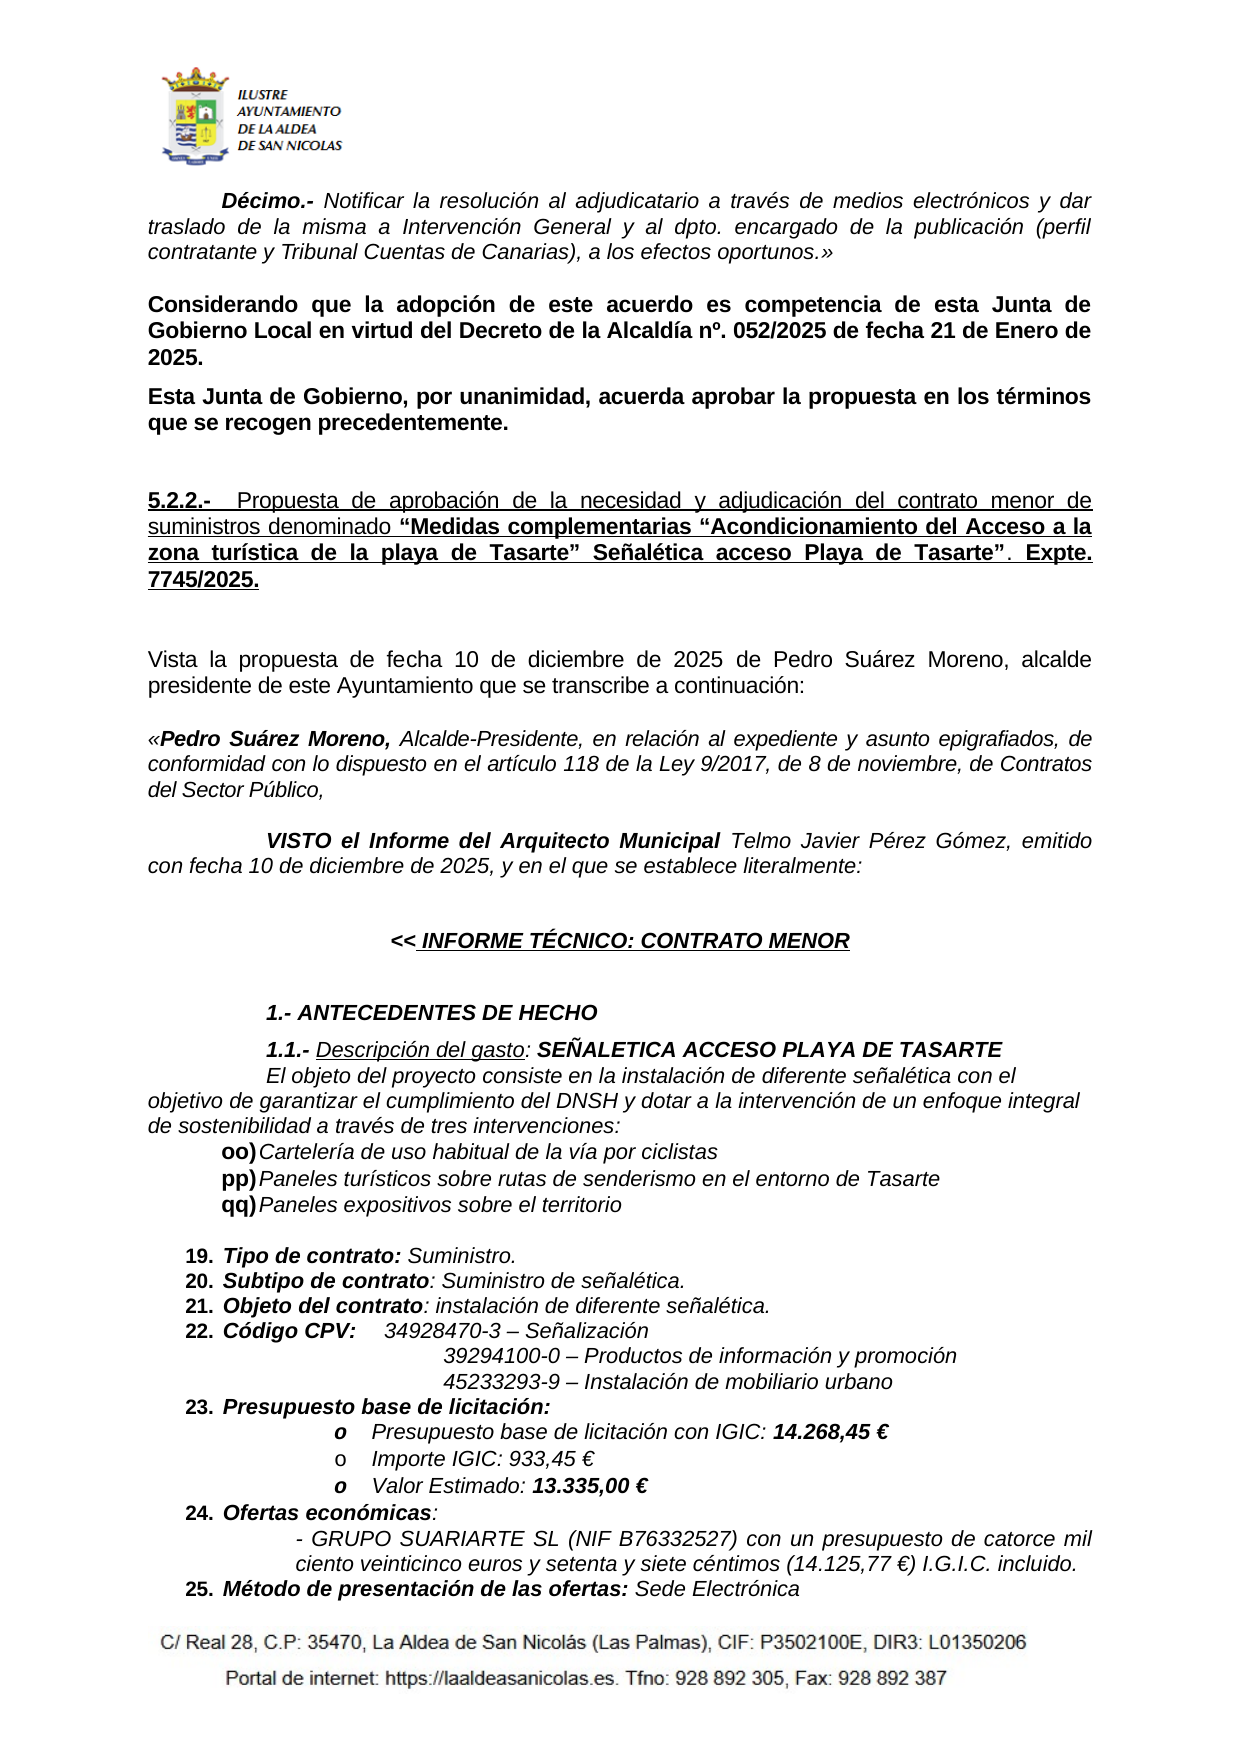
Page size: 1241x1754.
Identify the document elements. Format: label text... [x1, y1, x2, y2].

text Décimo.- Notificar la resolución al adjudicatario a través de medios electrónicos y dar traslado de la misma a Intervención General y al dpto. encargado de la publicación (perfil contratante y Tribunal Cuentas de Canarias), a los efectos oportunos.» [148, 188, 1093, 264]
text El objeto del proyecto consiste en la instalación de diferente señalética con el objetivo de garantizar el cumplimiento del DNSH y dotar a la intervención de un enfoque integral de sostenibilidad a través de tres intervenciones: [148, 1063, 1093, 1138]
list Importe IGIC: 933,45 € [334, 1446, 1093, 1473]
picture [148, 59, 358, 173]
text Vista la propuesta de fecha 10 de diciembre de 2025 de Pedro Suárez Moreno, alcalde presidente de este Ayuntamiento que se transcribe a continuación: [148, 646, 1093, 698]
list Objeto del contrato: instalación de diferente señalética. [185, 1293, 1093, 1318]
text Esta Junta de Gobierno, por unanimidad, acuerda aprobar la propuesta en los términos que se recogen precedentemente. [148, 383, 1093, 435]
list Método de presentación de las ofertas: Sede Electrónica [185, 1576, 1093, 1601]
text 45233293-9 – Instalación de mobiliario urbano [369, 1368, 1093, 1394]
list Subtipo de contrato: Suministro de señalética. [185, 1268, 1093, 1293]
list Paneles turísticos sobre rutas de senderismo en el entorno de Tasarte [221, 1164, 1093, 1191]
list Paneles expositivos sobre el territorio [221, 1191, 1093, 1217]
text << INFORME TÉCNICO: CONTRATO MENOR [148, 928, 1093, 954]
list Valor Estimado: 13.335,00 € [334, 1473, 1093, 1500]
text 39294100-0 – Productos de información y promoción [369, 1343, 1093, 1368]
text 1.1.- Descripción del gasto: SEÑALETICA ACCESO PLAYA DE TASARTE [148, 1037, 1093, 1063]
text suministros denominado “Medidas complementarias “Acondicionamiento del Acceso a la zona turística de la playa de Tasarte” Señalética acceso Playa de Tasarte”. Expte. [148, 511, 1093, 562]
text «Pedro Suárez Moreno, Alcalde-Presidente, en relación al expediente y asunto epigrafiados, de conformidad con lo dispuesto en el artículo 118 de la Ley 9/2017, de 8 de noviembre, de Contratos del Sector Público, [148, 726, 1093, 802]
list Cartelería de uso habitual de la vía por ciclistas [221, 1138, 1093, 1164]
list Presupuesto base de licitación: [185, 1394, 1093, 1419]
picture [148, 1626, 1034, 1694]
text VISTO el Informe del Arquitecto Municipal Telmo Javier Pérez Gómez, emitido con fecha 10 de diciembre de 2025, y en el que se establece literalmente: [148, 828, 1093, 878]
list Código CPV: 34928470-3 – Señalización [185, 1318, 1093, 1343]
list Ofertas económicas: [185, 1500, 1093, 1525]
text 7745/2025. [148, 563, 1093, 592]
list Tipo de contrato: Suministro. [185, 1242, 1093, 1268]
subtitle 1.- ANTECEDENTES DE HECHO [148, 1000, 1093, 1025]
text Considerando que la adopción de este acuerdo es competencia de esta Junta de Gobierno Local en virtud del Decreto de la Alcaldía nº. 052/2025 de fecha 21 de Enero de 2025. [148, 291, 1093, 370]
list Presupuesto base de licitación con IGIC: 14.268,45 € [334, 1419, 1093, 1446]
text - GRUPO SUARIARTE SL (NIF B76332527) con un presupuesto de catorce mil ciento veinticinco euros y setenta y siete céntimos (14.125,77 €) I.G.I.C. incluido. [295, 1525, 1093, 1576]
text 5.2.2.- Propuesta de aprobación de la necesidad y adjudicación del contrato menor de [148, 487, 1093, 509]
